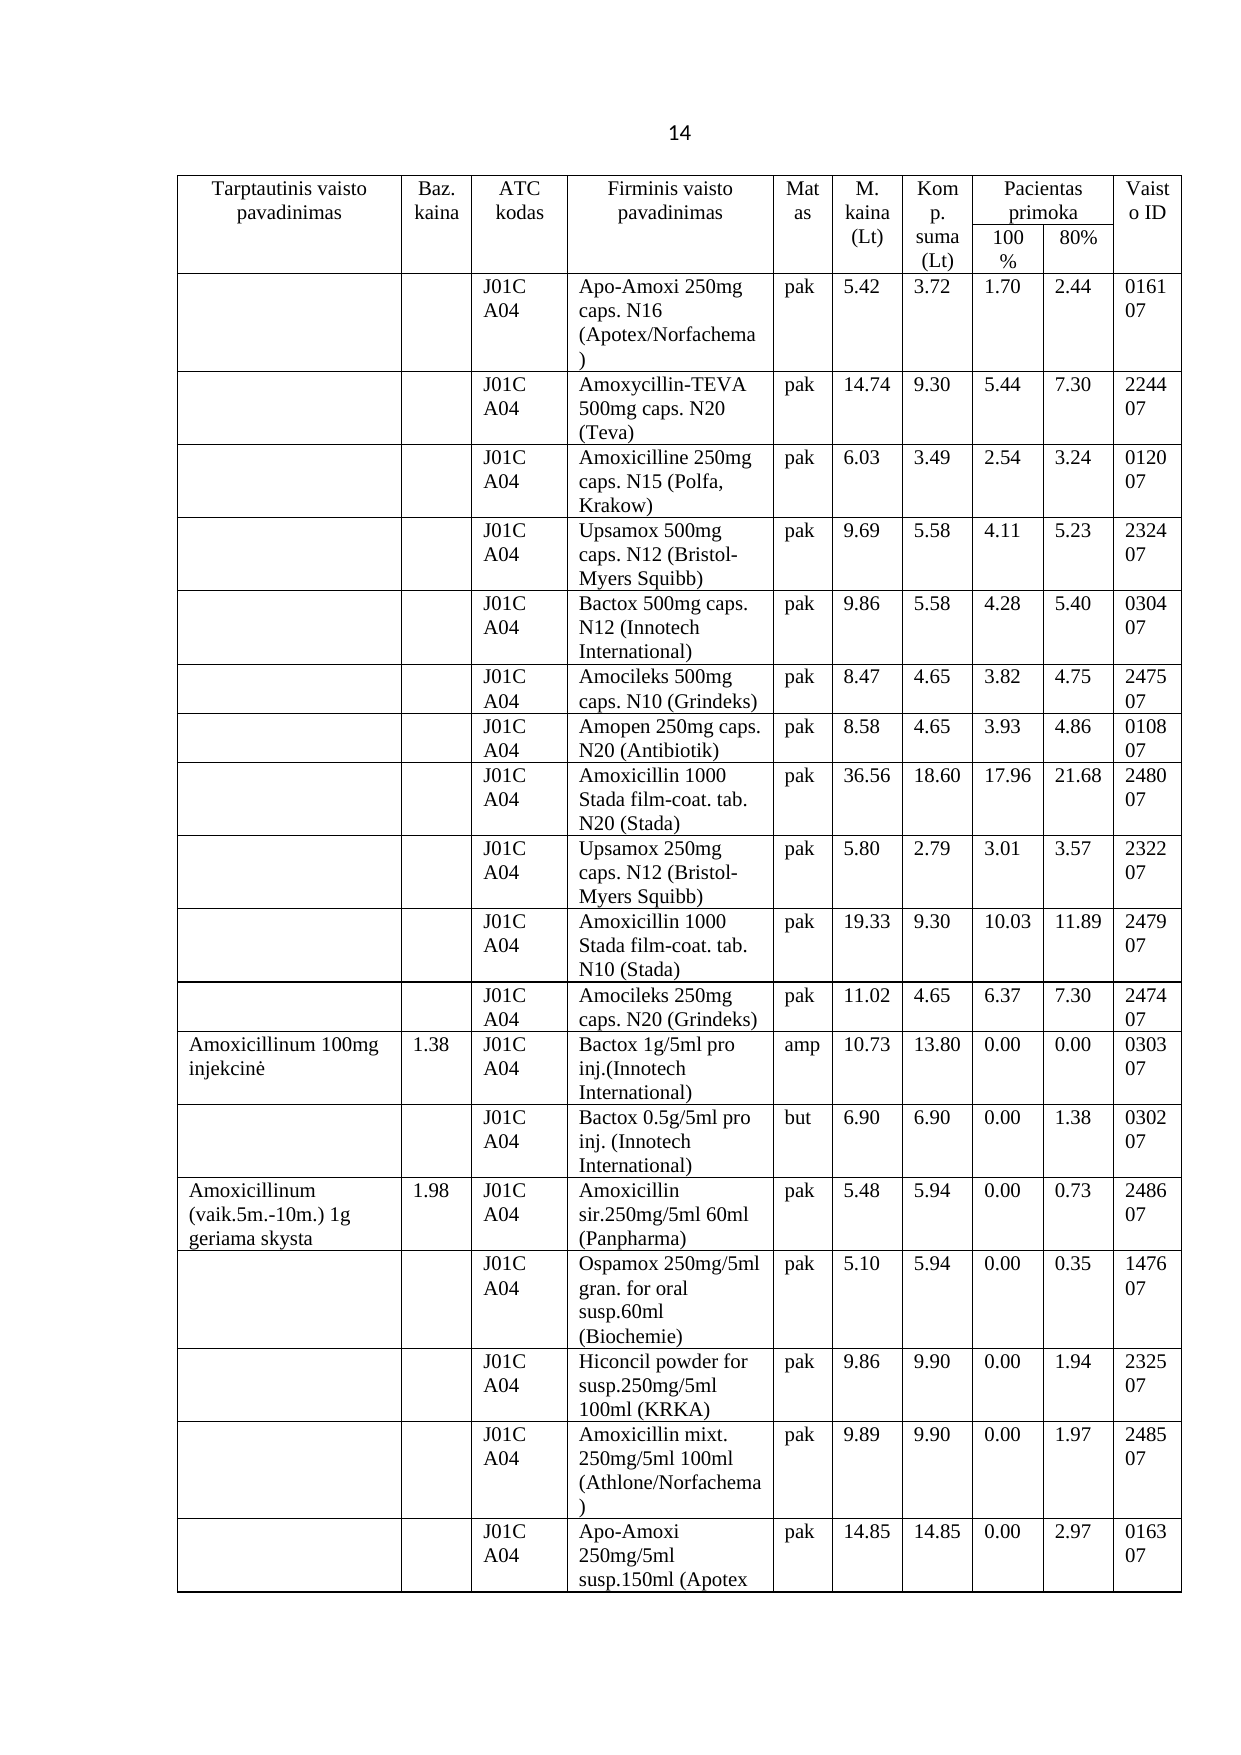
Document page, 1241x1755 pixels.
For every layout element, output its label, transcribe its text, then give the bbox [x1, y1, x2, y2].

table_cell Amoxicillinum (vaik.5m.-10m.) 1g geriama skysta [178, 1178, 401, 1250]
table_cell J01C A04 [472, 1349, 567, 1421]
table_cell pak [774, 1519, 832, 1591]
table_cell 5.40 [1044, 591, 1113, 663]
table_header M. kaina (Lt) [833, 176, 902, 273]
table_cell [178, 714, 401, 762]
table_cell 0.00 [1044, 1032, 1113, 1104]
table_cell 030407 [1114, 591, 1181, 663]
table_cell 80% [1044, 225, 1113, 273]
table_cell 8.58 [833, 714, 902, 762]
table_cell 19.33 [833, 909, 902, 981]
table_cell 012007 [1114, 445, 1181, 517]
table_cell 016307 [1114, 1519, 1181, 1591]
table_cell 10.03 [973, 909, 1043, 981]
table_cell amp [774, 1032, 832, 1104]
table_cell [402, 714, 471, 762]
table_cell 3.57 [1044, 836, 1113, 908]
table_cell 030207 [1114, 1105, 1181, 1177]
table_cell pak [774, 518, 832, 590]
table_cell 4.28 [973, 591, 1043, 663]
table_cell 3.24 [1044, 445, 1113, 517]
table_cell 232507 [1114, 1349, 1181, 1421]
table_cell 4.11 [973, 518, 1043, 590]
table_header ATC kodas [472, 176, 567, 273]
table_header Matas [774, 176, 832, 273]
table_cell [402, 1349, 471, 1421]
table_cell Amoxicillin 1000 Stada film-coat. tab. N10 (Stada) [568, 909, 773, 981]
table_cell 0.35 [1044, 1251, 1113, 1348]
table_cell [178, 1251, 401, 1348]
table_cell J01C A04 [472, 836, 567, 908]
table_cell J01C A04 [472, 372, 567, 444]
table_header Pacientas primoka [973, 176, 1113, 224]
table_cell 2.97 [1044, 1519, 1113, 1591]
table_cell 5.58 [903, 591, 972, 663]
table_cell 17.96 [973, 763, 1043, 835]
table_cell 248007 [1114, 763, 1181, 835]
table_cell pak [774, 665, 832, 713]
table_cell 13.80 [903, 1032, 972, 1104]
table_cell 4.86 [1044, 714, 1113, 762]
table_cell J01C A04 [472, 714, 567, 762]
table_cell 247907 [1114, 909, 1181, 981]
table_cell [178, 1105, 401, 1177]
table_header Baz. kaina [402, 176, 471, 273]
table_cell 0.00 [973, 1178, 1043, 1250]
table_cell [178, 836, 401, 908]
table_cell 0.00 [973, 1519, 1043, 1591]
table_cell Apo-Amoxi 250mg caps. N16 (Apotex/Norfachema) [568, 274, 773, 371]
table_header Tarptautinis vaisto pavadinimas [178, 176, 401, 273]
table_cell Amoxicillin mixt. 250mg/5ml 100ml (Athlone/Norfachema) [568, 1422, 773, 1518]
table_cell Bactox 0.5g/5ml pro inj. (Innotech International) [568, 1105, 773, 1177]
table_cell 11.89 [1044, 909, 1113, 981]
table_cell Bactox 500mg caps. N12 (Innotech International) [568, 591, 773, 663]
table_cell 4.65 [903, 665, 972, 713]
table_cell [402, 518, 471, 590]
table_cell Amoxicilline 250mg caps. N15 (Polfa, Krakow) [568, 445, 773, 517]
table_cell 36.56 [833, 763, 902, 835]
table_cell 10.73 [833, 1032, 902, 1104]
table_cell 2.54 [973, 445, 1043, 517]
table_cell J01C A04 [472, 1105, 567, 1177]
table_cell 9.90 [903, 1349, 972, 1421]
table_cell J01C A04 [472, 591, 567, 663]
table_cell 9.69 [833, 518, 902, 590]
table_cell 4.65 [903, 714, 972, 762]
table_cell 8.47 [833, 665, 902, 713]
table_cell Bactox 1g/5ml pro inj.(Innotech International) [568, 1032, 773, 1104]
table_cell Amoxycillin-TEVA 500mg caps. N20 (Teva) [568, 372, 773, 444]
table_cell pak [774, 445, 832, 517]
table_cell 1.97 [1044, 1422, 1113, 1518]
table_cell pak [774, 1178, 832, 1250]
table_cell 5.58 [903, 518, 972, 590]
table_cell Amoxicillinum 100mg injekcinė [178, 1032, 401, 1104]
table_cell pak [774, 1349, 832, 1421]
table_cell 7.30 [1044, 372, 1113, 444]
table_cell pak [774, 763, 832, 835]
table_cell 14.85 [833, 1519, 902, 1591]
table_cell J01C A04 [472, 665, 567, 713]
table_cell [402, 1519, 471, 1591]
table_cell 1.38 [402, 1032, 471, 1104]
table_cell 3.49 [903, 445, 972, 517]
table_cell Amocileks 500mg caps. N10 (Grindeks) [568, 665, 773, 713]
table_cell Amopen 250mg caps. N20 (Antibiotik) [568, 714, 773, 762]
table_cell 7.30 [1044, 983, 1113, 1031]
table_cell 248607 [1114, 1178, 1181, 1250]
table_cell 3.93 [973, 714, 1043, 762]
table_cell Upsamox 250mg caps. N12 (Bristol-Myers Squibb) [568, 836, 773, 908]
table_cell [178, 1422, 401, 1518]
table_cell [178, 665, 401, 713]
table_cell 2.79 [903, 836, 972, 908]
table_cell [178, 274, 401, 371]
table_cell 224407 [1114, 372, 1181, 444]
table_cell 0.73 [1044, 1178, 1113, 1250]
table_cell 0.00 [973, 1349, 1043, 1421]
table_cell [402, 983, 471, 1031]
table_cell pak [774, 591, 832, 663]
table_cell [402, 1105, 471, 1177]
table_header Firminis vaisto pavadinimas [568, 176, 773, 273]
table_cell 5.42 [833, 274, 902, 371]
table_cell J01C A04 [472, 763, 567, 835]
table_cell 6.90 [903, 1105, 972, 1177]
table_cell 6.37 [973, 983, 1043, 1031]
table_cell Ospamox 250mg/5ml gran. for oral susp.60ml (Biochemie) [568, 1251, 773, 1348]
table_cell 0.00 [973, 1105, 1043, 1177]
table_cell [402, 763, 471, 835]
table_cell J01C A04 [472, 274, 567, 371]
table_cell [402, 836, 471, 908]
table_cell 0.00 [973, 1251, 1043, 1348]
table_header Vaisto ID [1114, 176, 1181, 273]
table_cell J01C A04 [472, 518, 567, 590]
table_cell 5.23 [1044, 518, 1113, 590]
table_cell 1.98 [402, 1178, 471, 1250]
table_cell 9.30 [903, 372, 972, 444]
table_cell 9.86 [833, 591, 902, 663]
table_cell 14.74 [833, 372, 902, 444]
table_cell 0.00 [973, 1032, 1043, 1104]
table_cell J01C A04 [472, 1519, 567, 1591]
table_cell 4.65 [903, 983, 972, 1031]
table_cell pak [774, 836, 832, 908]
table_header Komp. suma (Lt) [903, 176, 972, 273]
table_cell Amoxicillin sir.250mg/5ml 60ml (Panpharma) [568, 1178, 773, 1250]
table_cell 5.10 [833, 1251, 902, 1348]
table_cell [178, 763, 401, 835]
table_cell [402, 274, 471, 371]
table_cell [402, 1422, 471, 1518]
table_cell 016107 [1114, 274, 1181, 371]
table_cell Upsamox 500mg caps. N12 (Bristol-Myers Squibb) [568, 518, 773, 590]
table_cell 030307 [1114, 1032, 1181, 1104]
table_cell 0.00 [973, 1422, 1043, 1518]
table_cell 248507 [1114, 1422, 1181, 1518]
table_cell 6.90 [833, 1105, 902, 1177]
table_cell 1.38 [1044, 1105, 1113, 1177]
table_cell pak [774, 372, 832, 444]
table_cell 247407 [1114, 983, 1181, 1031]
table_cell 5.94 [903, 1178, 972, 1250]
table_cell 18.60 [903, 763, 972, 835]
table_cell [178, 1349, 401, 1421]
table_cell 11.02 [833, 983, 902, 1031]
table_cell J01C A04 [472, 445, 567, 517]
table_cell pak [774, 714, 832, 762]
table_cell Amoxicillin 1000 Stada film-coat. tab. N20 (Stada) [568, 763, 773, 835]
table_cell but [774, 1105, 832, 1177]
table_cell 9.30 [903, 909, 972, 981]
table_cell 9.89 [833, 1422, 902, 1518]
table_cell pak [774, 1251, 832, 1348]
table_cell J01C A04 [472, 1178, 567, 1250]
table_cell [402, 445, 471, 517]
table_cell [178, 909, 401, 981]
table_cell [402, 909, 471, 981]
table_cell 010807 [1114, 714, 1181, 762]
table_cell 5.44 [973, 372, 1043, 444]
table_cell 232207 [1114, 836, 1181, 908]
table_cell [402, 372, 471, 444]
table_cell 3.82 [973, 665, 1043, 713]
table_cell [178, 372, 401, 444]
table_cell pak [774, 909, 832, 981]
table_cell [178, 1519, 401, 1591]
table_cell Apo-Amoxi 250mg/5ml susp.150ml (Apotex [568, 1519, 773, 1591]
table_cell 4.75 [1044, 665, 1113, 713]
table_cell J01C A04 [472, 983, 567, 1031]
table_cell [402, 591, 471, 663]
table_cell [178, 983, 401, 1031]
table_cell 3.72 [903, 274, 972, 371]
table_cell 232407 [1114, 518, 1181, 590]
table_cell 247507 [1114, 665, 1181, 713]
table_cell 147607 [1114, 1251, 1181, 1348]
table_cell J01C A04 [472, 1422, 567, 1518]
table_cell pak [774, 983, 832, 1031]
table_cell 21.68 [1044, 763, 1113, 835]
table_cell pak [774, 1422, 832, 1518]
table_cell 1.70 [973, 274, 1043, 371]
table_cell Hiconcil powder for susp.250mg/5ml 100ml (KRKA) [568, 1349, 773, 1421]
table_cell J01C A04 [472, 909, 567, 981]
table_cell 14.85 [903, 1519, 972, 1591]
table_cell 5.94 [903, 1251, 972, 1348]
table_cell [178, 518, 401, 590]
table_cell J01C A04 [472, 1251, 567, 1348]
table_cell 5.80 [833, 836, 902, 908]
table_cell pak [774, 274, 832, 371]
table_cell 9.90 [903, 1422, 972, 1518]
table_cell 3.01 [973, 836, 1043, 908]
table_cell [178, 445, 401, 517]
table_cell 5.48 [833, 1178, 902, 1250]
table_cell [402, 1251, 471, 1348]
table_cell 1.94 [1044, 1349, 1113, 1421]
table_cell [402, 665, 471, 713]
table_cell 100% [973, 225, 1043, 273]
table_cell 6.03 [833, 445, 902, 517]
table_cell J01C A04 [472, 1032, 567, 1104]
table_cell Amocileks 250mg caps. N20 (Grindeks) [568, 983, 773, 1031]
table_cell 2.44 [1044, 274, 1113, 371]
table_cell 9.86 [833, 1349, 902, 1421]
table_cell [178, 591, 401, 663]
